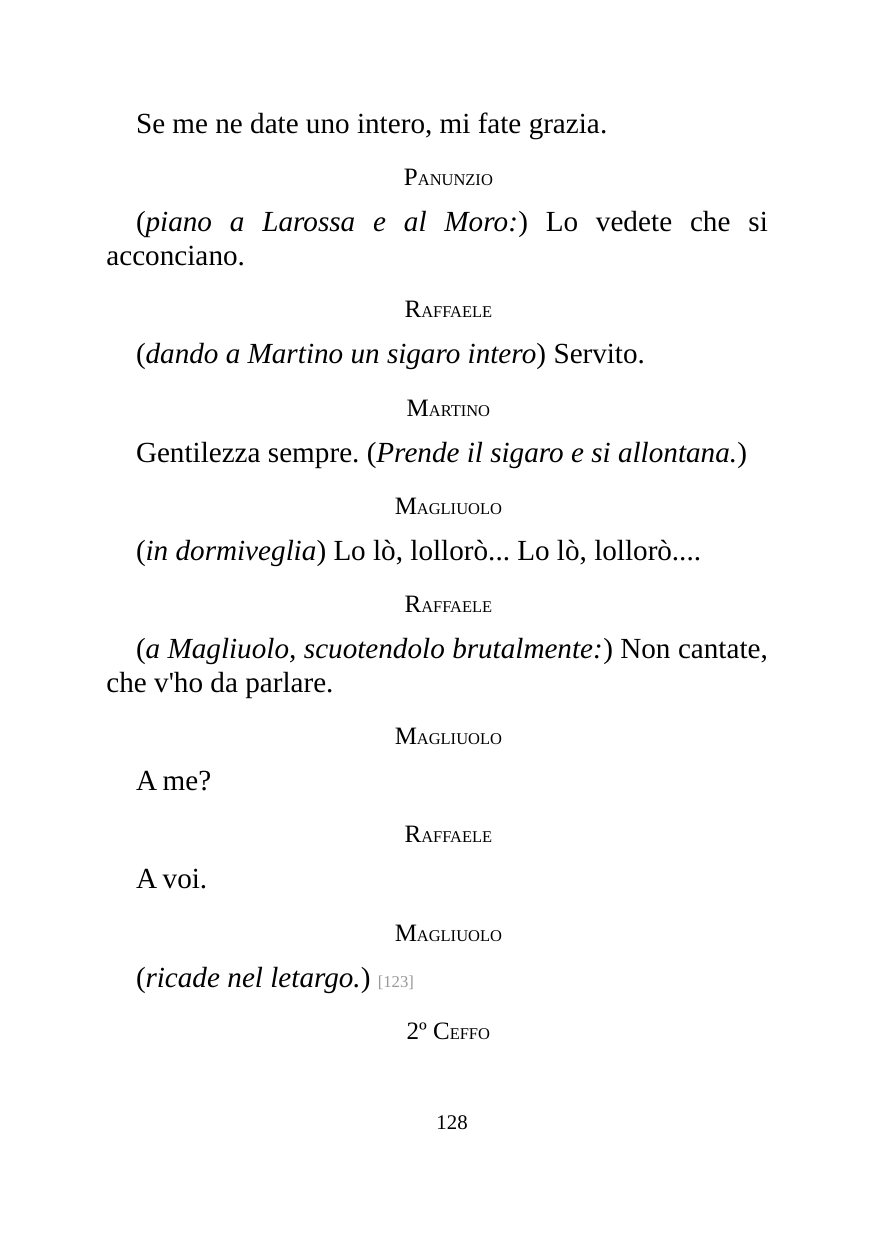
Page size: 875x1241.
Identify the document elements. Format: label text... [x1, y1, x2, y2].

text Martino [106, 389, 768, 422]
text Raffaele [106, 290, 768, 324]
text Magliuolo [106, 717, 768, 751]
text Magliuolo [106, 487, 768, 521]
text Se me ne date uno intero, mi fate grazia. [106, 106, 768, 140]
text A voi. [106, 862, 768, 895]
text Panunzio [106, 158, 768, 192]
text (piano a Larossa e al Moro:) Lo vedete che si acconciano. [106, 204, 768, 272]
text 2º Ceffo [106, 1012, 768, 1046]
text A me? [106, 763, 768, 797]
text Magliuolo [106, 914, 768, 947]
text Raffaele [106, 585, 768, 619]
text (ricade nel letargo.) [123] [106, 960, 768, 993]
text (a Magliuolo, scuotendolo brutalmente:) Non cantate, che v'ho da parlare. [106, 631, 768, 698]
text (dando a Martino un sigaro intero) Servito. [106, 336, 768, 370]
text (in dormiveglia) Lo lò, lollorò... Lo lò, lollorò.... [106, 533, 768, 567]
text Raffaele [106, 816, 768, 849]
text Gentilezza sempre. (Prende il sigaro e si allontana.) [106, 435, 768, 468]
